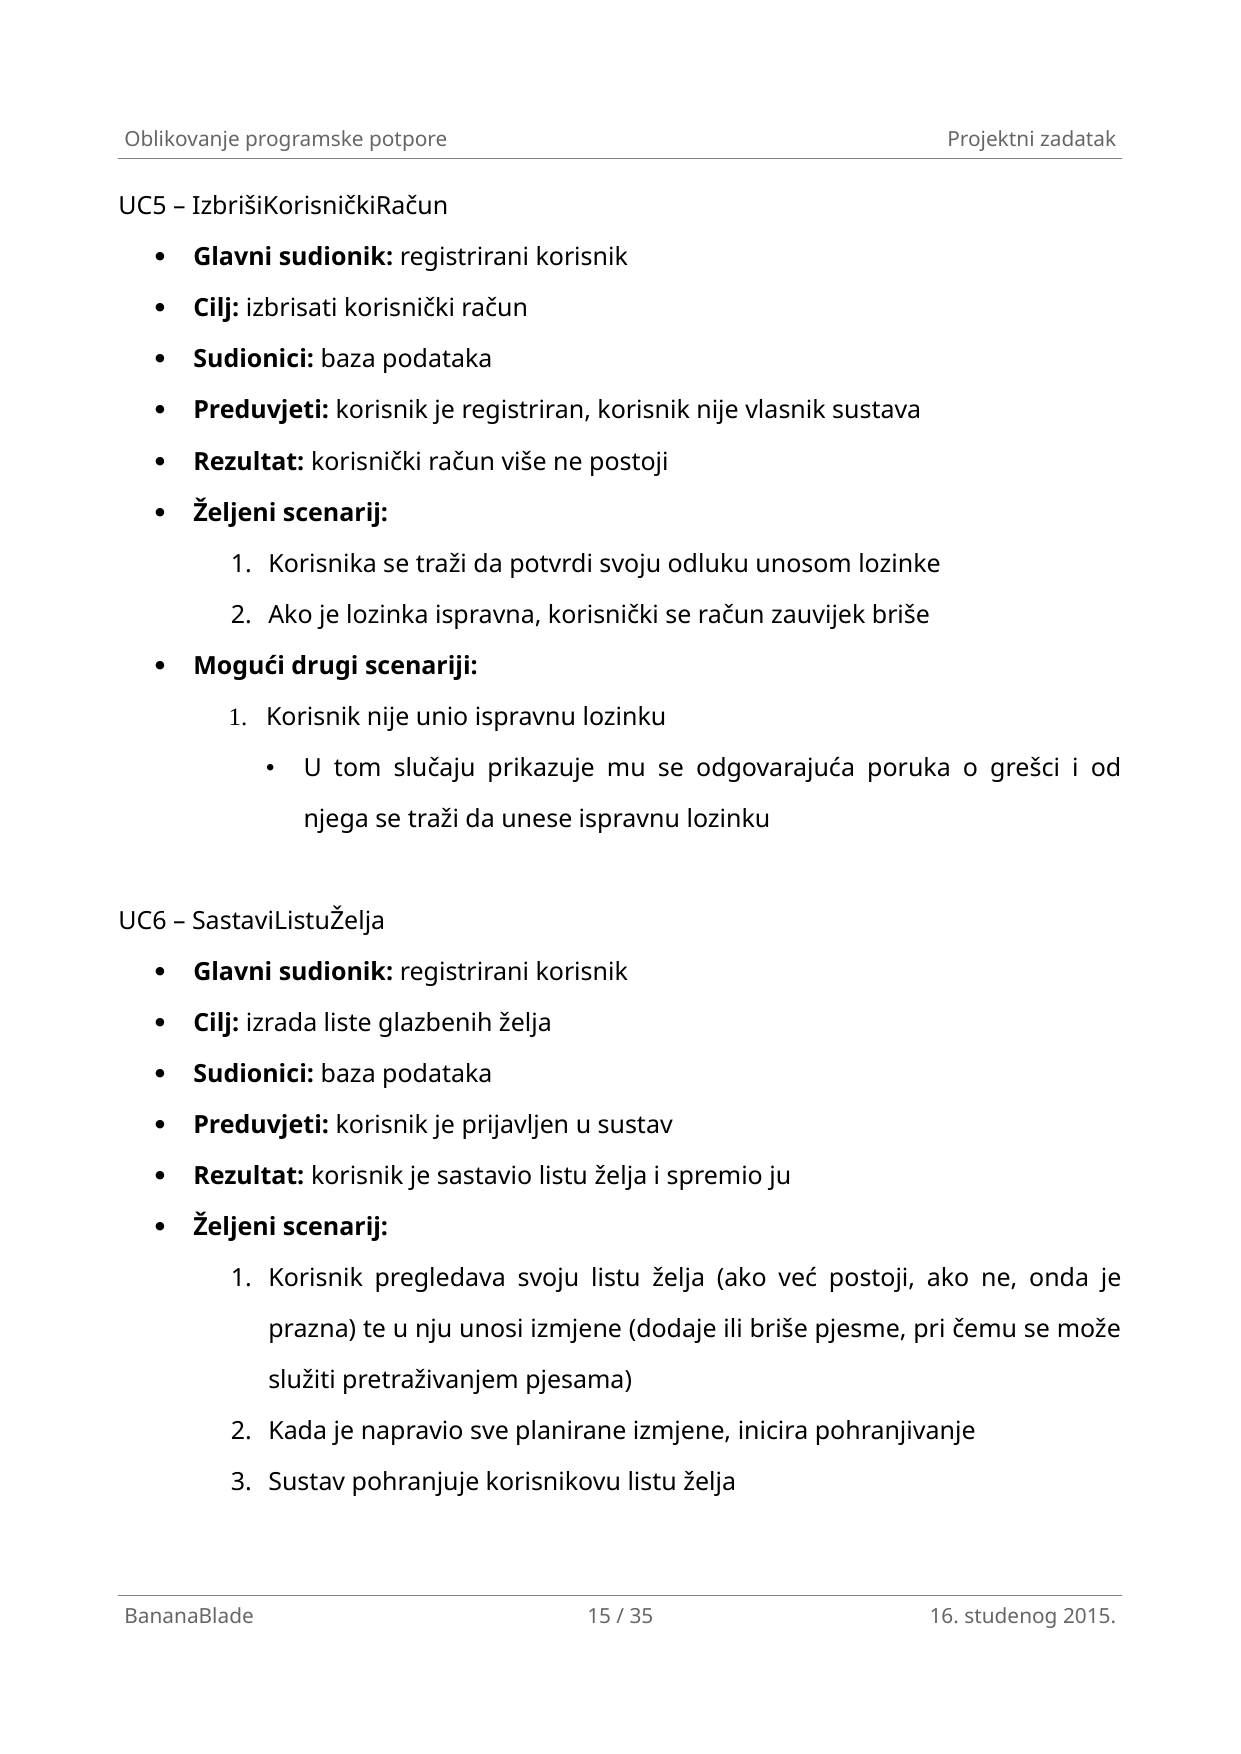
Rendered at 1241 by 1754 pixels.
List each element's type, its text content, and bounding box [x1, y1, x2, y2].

list Željeni scenarij: [156, 1209, 1122, 1243]
list Mogući drugi scenariji: [156, 647, 1122, 681]
list Kada je napravio sve planirane izmjene, inicira pohranjivanje [231, 1413, 1122, 1447]
list Ako je lozinka ispravna, korisnički se račun zauvijek briše [231, 596, 1122, 630]
list Rezultat: korisnik je sastavio listu želja i spremio ju [156, 1158, 1122, 1192]
list Glavni sudionik: registrirani korisnik [156, 239, 1122, 273]
list Korisnika se traži da potvrdi svoju odluku unosom lozinke [231, 545, 1122, 579]
list Sudionici: baza podataka [156, 341, 1122, 375]
list Preduvjeti: korisnik je prijavljen u sustav [156, 1107, 1122, 1141]
list Korisnik nije unio ispravnu lozinku [228, 698, 1122, 732]
text UC6 – SastaviListuŽelja [118, 903, 1122, 937]
list Sudionici: baza podataka [156, 1056, 1122, 1090]
list Korisnik pregledava svoju listu želja (ako već postoji, ako ne, onda je prazna) te u nju unosi izmjene (dodaje ili briše pjesme, pri čemu se može služiti pretraživanjem pjesama) [231, 1260, 1122, 1396]
list Željeni scenarij: [156, 494, 1122, 528]
list Cilj: izbrisati korisnički račun [156, 290, 1122, 324]
list Glavni sudionik: registrirani korisnik [156, 954, 1122, 988]
list U tom slučaju prikazuje mu se odgovarajuća poruka o grešci i od njega se traži da unese ispravnu lozinku [266, 749, 1122, 834]
list Sustav pohranjuje korisnikovu listu želja [231, 1464, 1122, 1498]
list Cilj: izrada liste glazbenih želja [156, 1005, 1122, 1039]
text UC5 – IzbrišiKorisničkiRačun [118, 188, 1122, 222]
list Preduvjeti: korisnik je registriran, korisnik nije vlasnik sustava [156, 392, 1122, 426]
list Rezultat: korisnički račun više ne postoji [156, 443, 1122, 477]
